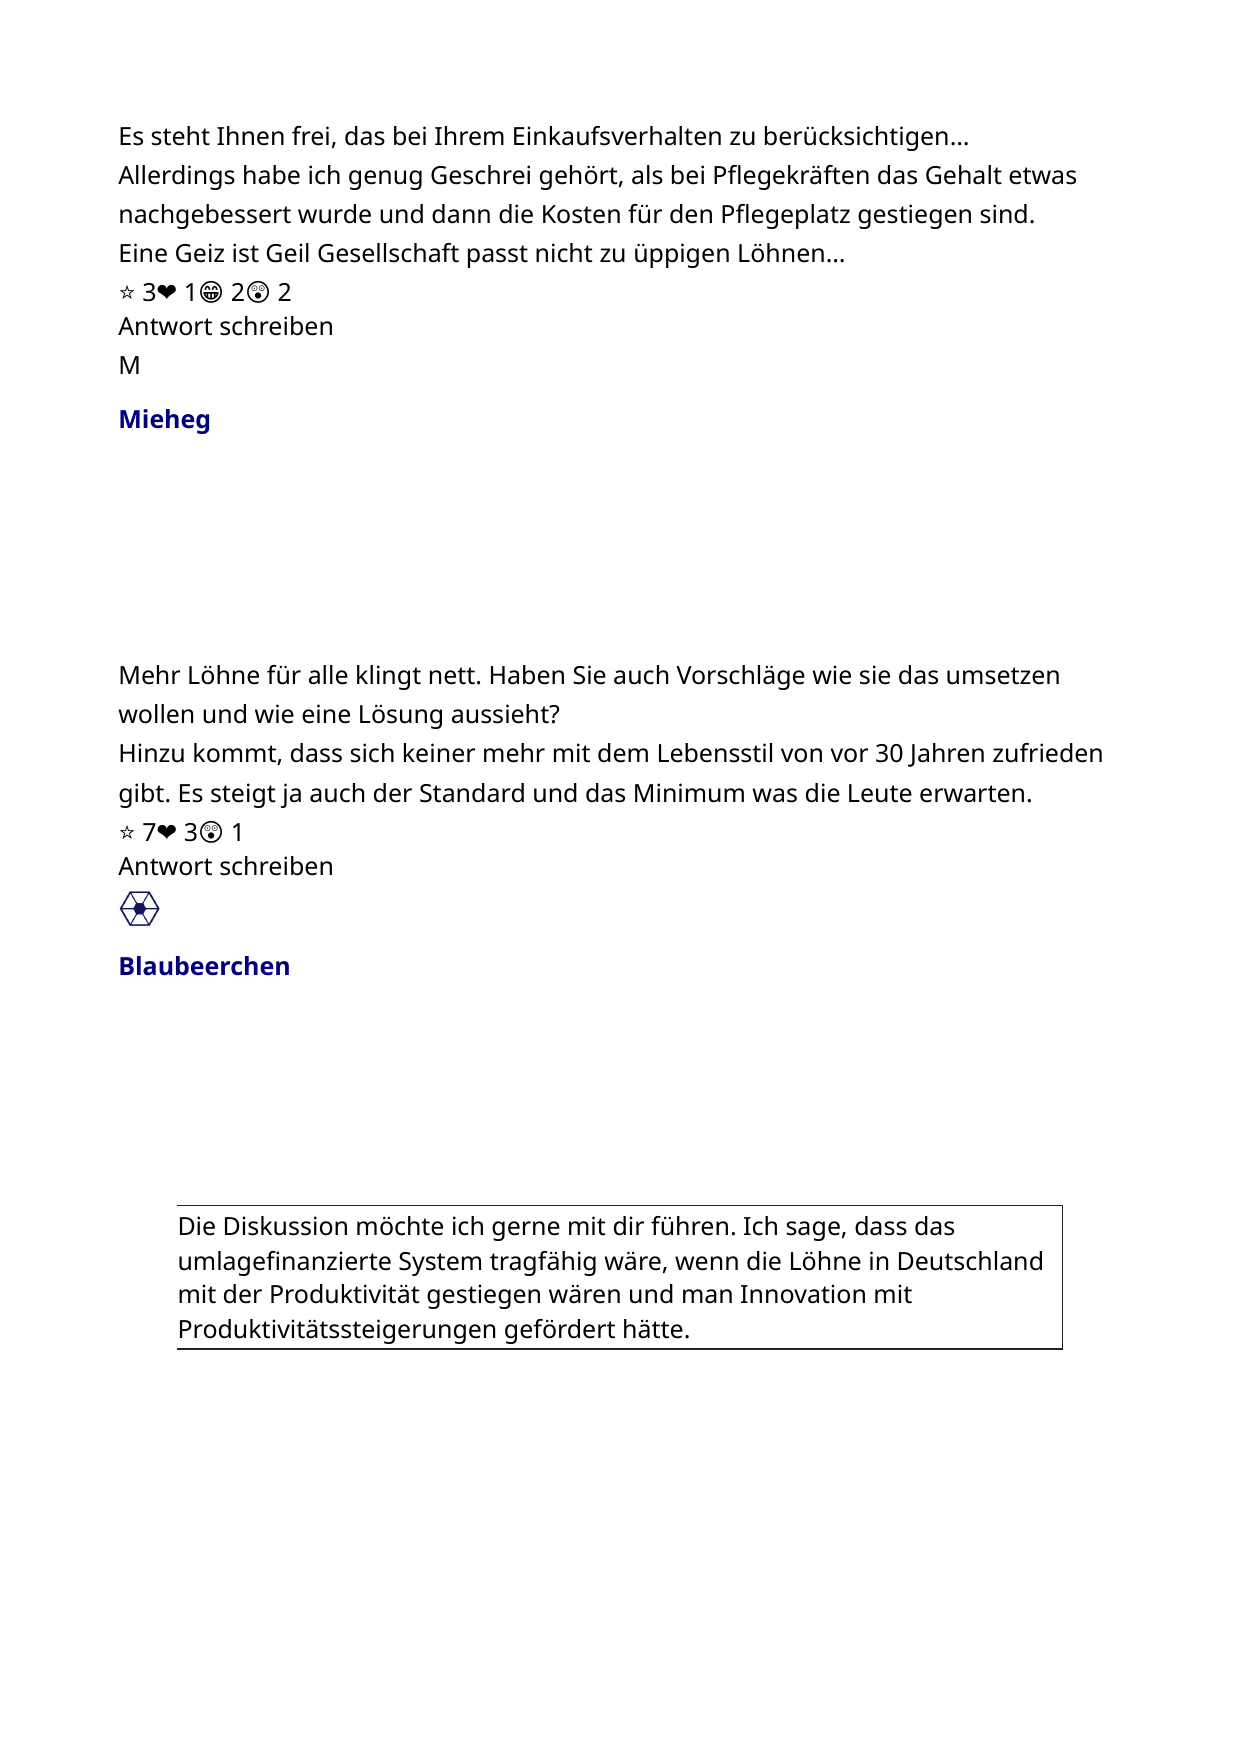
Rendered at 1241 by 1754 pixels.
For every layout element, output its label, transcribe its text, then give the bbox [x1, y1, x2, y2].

text Hinzu kommt, dass sich keiner mehr mit dem Lebensstil von vor 30 Jahren zufrieden gibt. Es steigt ja auch der Standard und das Minimum was die Leute erwarten. [118, 736, 1122, 809]
text Antwort schreiben [118, 309, 1122, 343]
text Antwort schreiben [118, 848, 1122, 882]
text M [118, 348, 1122, 382]
subtitle Blaubeerchen [118, 949, 1122, 983]
text Mehr Löhne für alle klingt nett. Haben Sie auch Vorschläge wie sie das umsetzen wollen und wie eine Lösung aussieht? [118, 658, 1122, 731]
text Allerdings habe ich genug Geschrei gehört, als bei Pflegekräften das Gehalt etwas nachgebessert wurde und dann die Kosten für den Pflegeplatz gestiegen sind. [118, 157, 1122, 231]
text ⭐️ 7❤️ 3😲 1 [118, 814, 1122, 848]
subtitle Mieheg [118, 402, 1122, 436]
text Eine Geiz ist Geil Gesellschaft passt nicht zu üppigen Löhnen… [118, 236, 1122, 270]
picture [118, 887, 161, 930]
text Die Diskussion möchte ich gerne mit dir führen. Ich sage, dass das umlagefinanzierte System tragfähig wäre, wenn die Löhne in Deutschland mit der Produktivität gestiegen wären und man Innovation mit Produktivitätssteigerungen gefördert hätte. [177, 1206, 1062, 1348]
text ⭐️ 3❤️ 1😁 2😲 2 [118, 275, 1122, 309]
text Es steht Ihnen frei, das bei Ihrem Einkaufsverhalten zu berücksichtigen… [118, 118, 1122, 152]
